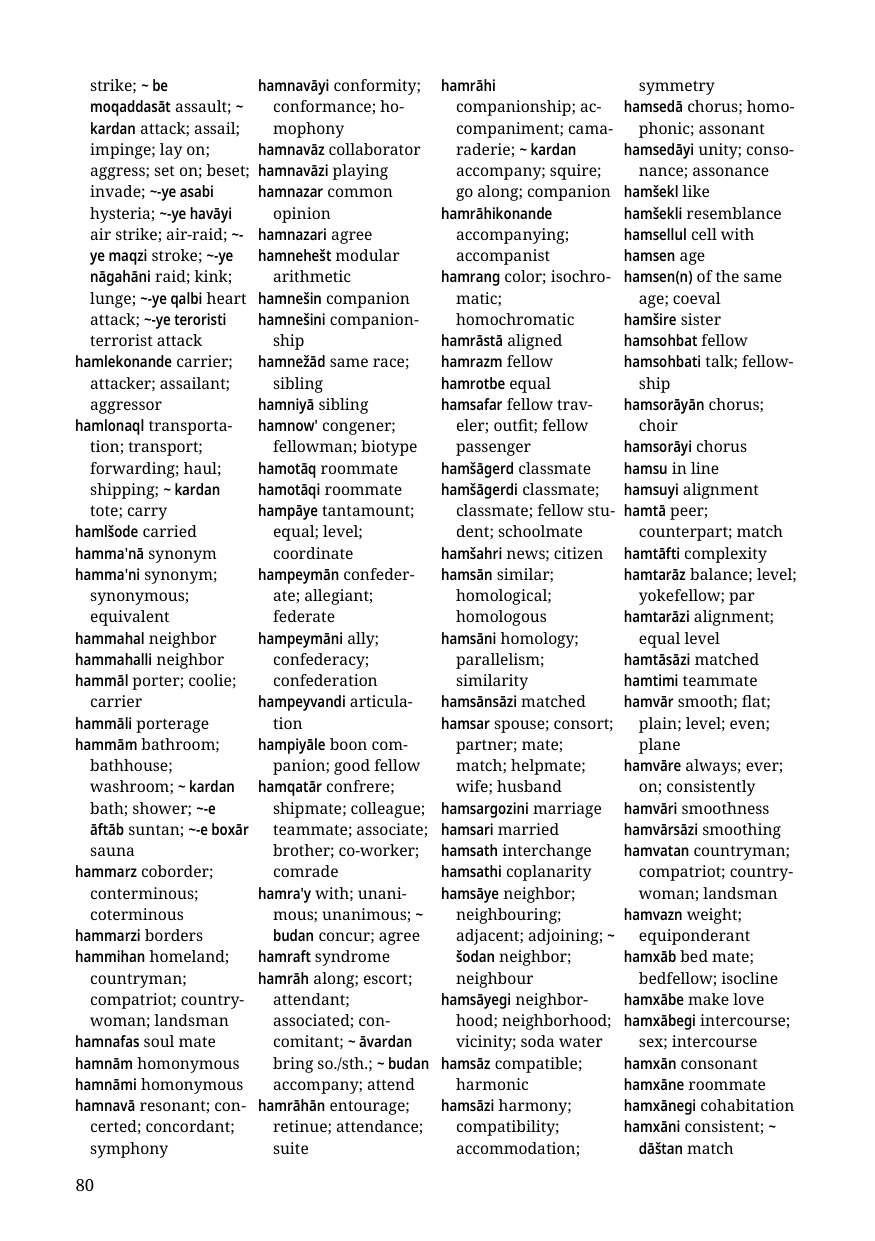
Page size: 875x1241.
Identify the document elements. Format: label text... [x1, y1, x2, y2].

text hamniyā sibling [258, 394, 433, 415]
text hamma'nā synonym [75, 542, 250, 564]
text hamsāye neighbor; neigh­bouring; adjacent; adjoin­ing; ~ šodan neighbor; neighbour [441, 882, 616, 989]
text hamnow' congener; fellowm­an; biotype [258, 415, 433, 457]
text hamtarāzi alignment; equal level [624, 606, 799, 649]
text hamšire sister [624, 309, 799, 330]
text hamnavāz collaborator [258, 139, 433, 160]
text hamrāhān entourage; ret­inue; attendance; suite [258, 1095, 433, 1159]
text hammarz coborder; conter­minous; coterminous [75, 861, 250, 925]
text hamtāfti complexity [624, 542, 799, 564]
text hamsar spouse; consort; part­ner; mate; match; helpmate; wife; husband [441, 712, 616, 797]
text hamšahri news; citizen [441, 542, 616, 564]
text hammahal neighbor [75, 627, 250, 649]
text hamxābe make love [624, 989, 799, 1010]
text strike; ~ be moqaddasāt assault; ~ kardan attack; assail; im­pinge; lay on; aggress; set on; beset; in­vade; ~-ye asabi hysteria; ~-ye havāyi air strike; air-raid; ~-ye maqzi stroke; ~-ye nāgahāni raid; kink; lunge; ~-ye qalbi heart at­tack; ~-ye teroristi terrori­st attack [75, 75, 250, 351]
text hamšāgerdi classmate; class­mate; fellow stu­dent; school­mate [441, 479, 616, 542]
text hamsorāyān chorus; choir [624, 394, 799, 436]
text hamlekonande carrier; at­tacker; assailant; aggress­or [75, 351, 250, 415]
text hamxābegi intercourse; sex; intercourse [624, 1010, 799, 1052]
text hamvār smooth; flat; plain; level; even; plane [624, 691, 799, 755]
text hamnām homonymous [75, 1052, 250, 1074]
text hamtimi teammate [624, 670, 799, 691]
text hamrazm fellow [441, 351, 616, 372]
text hamsorāyi chorus [624, 436, 799, 457]
text hampeyvandi articula­tion [258, 691, 433, 734]
text hamsari married [441, 819, 616, 840]
text hamsāyegi neighbor­hood; neighborhood; vicinity; soda water [441, 989, 616, 1052]
text hamnešin companion [258, 287, 433, 309]
text hammarzi borders [75, 925, 250, 946]
text hamnazar common opinion [258, 181, 433, 224]
text hamraft syndrome [258, 946, 433, 967]
text hamnazari agree [258, 224, 433, 245]
text hamlonaql transporta­tion; transport; forward­ing; haul; shipping; ~ kardan tote; carry [75, 415, 250, 521]
text hamxānegi cohabitation [624, 1095, 799, 1116]
text hamsedāyi unity; conso­nance; assonance [624, 139, 799, 181]
text hamrotbe equal [441, 372, 616, 394]
text hampeymāni ally; confedera­cy; confedera­tion [258, 627, 433, 691]
text hamnāmi homonymous [75, 1074, 250, 1095]
text hamvazn weight; equipon­derant [624, 904, 799, 946]
text hamma'ni synonym; syn­onymous; equivalent [75, 564, 250, 627]
text hamsafar fellow trav­eler; out­fit; fellow pas­senger [441, 394, 616, 457]
text hamvatan countryman; compa­triot; country­woman; lands­man [624, 840, 799, 904]
text hamtarāz balance; level; yoke­fellow; par [624, 564, 799, 606]
text hamsān similar; homologic­al; homologous [441, 564, 616, 627]
text hamtā peer; counterpart; match [624, 500, 799, 542]
text hamsāz compatible; har­monic [441, 1052, 616, 1095]
text hamrang color; isochro­matic; homochromatic [441, 266, 616, 330]
text hamšekl like [624, 181, 799, 202]
text hamlšode carried [75, 521, 250, 542]
text hamrāstā aligned [441, 330, 616, 351]
text hamvāri smoothness [624, 797, 799, 819]
text hamsāni homology; paral­lelism; similarity [441, 627, 616, 691]
text hammahalli neighbor [75, 649, 250, 670]
text hamnavāyi conformity; con­formance; ho­mophony [258, 75, 433, 139]
text hampiyāle boon com­panion; good fellow [258, 734, 433, 776]
text hampāye tantamount; equal; level; coordinate [258, 500, 433, 564]
text hamxāni consistent; ~ dāštan match [624, 1116, 799, 1159]
text hamsu in line [624, 457, 799, 479]
text hamsohbat fellow [624, 330, 799, 351]
text symme­try [624, 75, 799, 96]
text hamotāq roommate [258, 457, 433, 479]
text hamrāhi companionship; ac­companiment; cama­raderie; ~ kardan accomp­any; squire; go along; companion [441, 75, 616, 202]
text hamrāh along; escort; atten­dant; associated; con­comitant; ~ āvardan bring so./sth.; ~ budan accom­pany; attend [258, 967, 433, 1095]
text hamsohbati talk; fellow­ship [624, 351, 799, 394]
text hampeymān confeder­ate; alle­giant; federate [258, 564, 433, 627]
text hamnavāzi playing [258, 160, 433, 181]
text hamsen(n) of the same age; coeval [624, 266, 799, 309]
text hamsedā chorus; homo­phonic; assonant [624, 96, 799, 139]
text hamsānsāzi matched [441, 691, 616, 712]
text hamrāhikonande accompa­nying; accompa­nist [441, 202, 616, 266]
text hamšāgerd classmate [441, 457, 616, 479]
text hammām bathroom; bath­house; washroom; ~ kardan bath; shower; ~-e āftāb sun­tan; ~-e boxār sauna [75, 734, 250, 861]
text hamqatār confrere; ship­mate; colleague; team­mate; asso­ciate; brother; co-worker; comrade [258, 776, 433, 882]
text hamnavā resonant; con­certed; concordant; sym­phony [75, 1095, 250, 1159]
text hamxāne roommate [624, 1074, 799, 1095]
text hamvārsāzi smoothing [624, 819, 799, 840]
text hamsuyi alignment [624, 479, 799, 500]
text hamsāzi harmony; compati­bility; accommoda­tion; [441, 1095, 616, 1159]
text hamnafas soul mate [75, 1031, 250, 1052]
text hamsargozini marriage [441, 797, 616, 819]
text hamsen age [624, 245, 799, 266]
text hamxān consonant [624, 1052, 799, 1074]
text hammāli porterage [75, 712, 250, 734]
text hamnešini companion­ship [258, 309, 433, 351]
text hamsellul cell with [624, 224, 799, 245]
text hamšekli resemblance [624, 202, 799, 224]
text hamvāre always; ever; on; con­sistently [624, 755, 799, 797]
text hamxāb bed mate; bedfell­ow; isocline [624, 946, 799, 989]
text hammāl porter; coolie; car­rier [75, 670, 250, 712]
text hamnehešt modular arith­metic [258, 245, 433, 287]
text hamnežād same race; sib­ling [258, 351, 433, 394]
text hamsathi coplanarity [441, 861, 616, 882]
text hamra'y with; unani­mous; unanimous; ~ budan con­cur; agree [258, 882, 433, 946]
text hamtāsāzi matched [624, 649, 799, 670]
text hamotāqi roommate [258, 479, 433, 500]
text hamsath interchange [441, 840, 616, 861]
text hammihan homeland; coun­tryman; compatriot; country­woman; lands­man [75, 946, 250, 1031]
